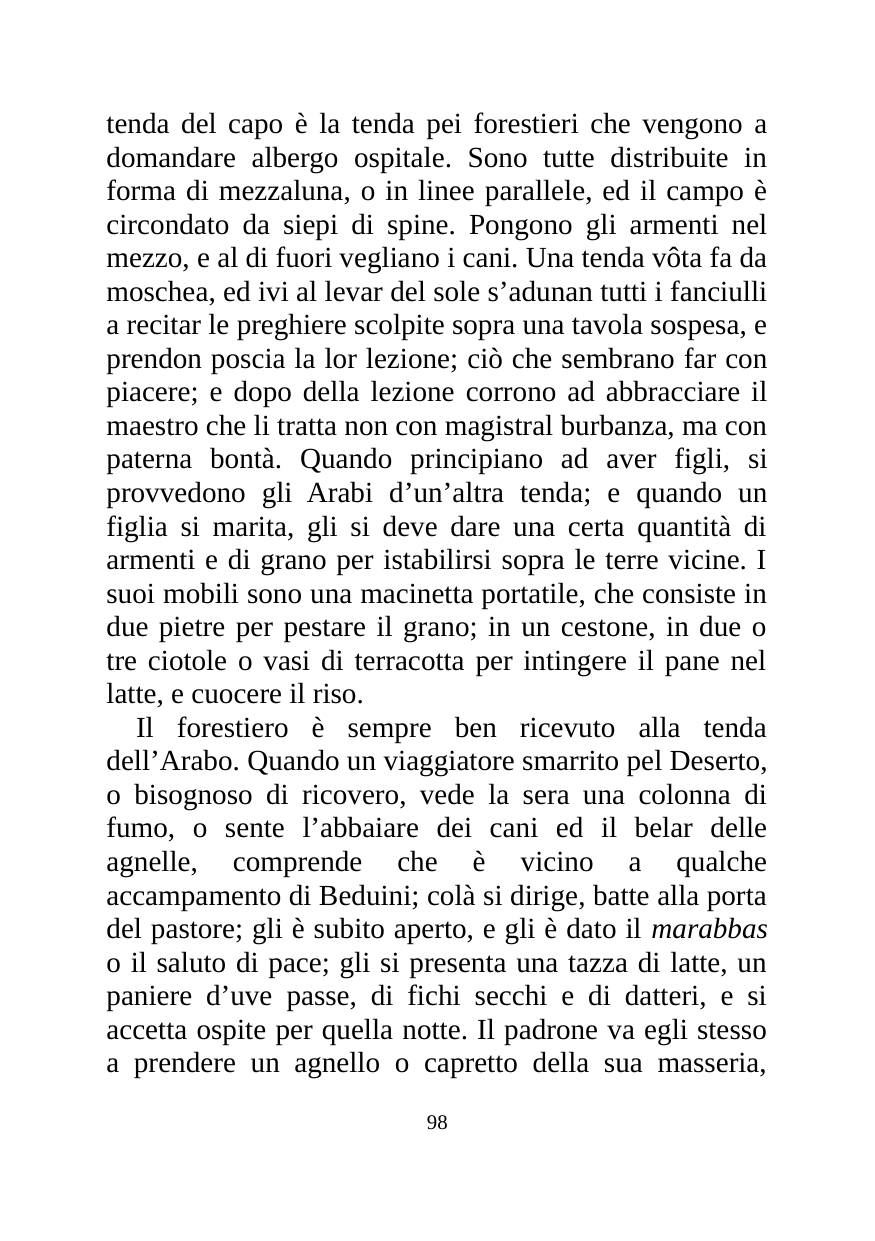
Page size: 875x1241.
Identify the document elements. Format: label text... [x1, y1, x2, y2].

text tenda del capo è la tenda pei forestieri che vengono a domandare albergo ospitale. Sono tutte distribuite in forma di mezzaluna, o in linee parallele, ed il campo è circondato da siepi di spine. Pongono gli armenti nel mezzo, e al di fuori vegliano i cani. Una tenda vôta fa da moschea, ed ivi al levar del sole s’adunan tutti i fanciulli a recitar le preghiere scolpite sopra una tavola sospesa, e prendon poscia la lor lezione; ciò che sembrano far con piacere; e dopo della lezione corrono ad abbracciare il maestro che li tratta non con magistral burbanza, ma con paterna bontà. Quando principiano ad aver figli, si provvedono gli Arabi d’un’altra tenda; e quando un figlia si marita, gli si deve dare una certa quantità di armenti e di grano per istabilirsi sopra le terre vicine. I suoi mobili sono una macinetta portatile, che consiste in due pietre per pestare il grano; in un cestone, in due o tre ciotole o vasi di terracotta per intingere il pane nel latte, e cuocere il riso. [106, 106, 768, 710]
text Il forestiero è sempre ben ricevuto alla tenda dell’Arabo. Quando un viaggiatore smarrito pel Deserto, o bisognoso di ricovero, vede la sera una colonna di fumo, o sente l’abbaiare dei cani ed il belar delle agnelle, comprende che è vicino a qualche accampamento di Beduini; colà si dirige, batte alla porta del pastore; gli è subito aperto, e gli è dato il marabbas o il saluto di pace; gli si presenta una tazza di latte, un paniere d’uve passe, di fichi secchi e di datteri, e si accetta ospite per quella notte. Il padrone va egli stesso a prendere un agnello o capretto della sua masseria, [106, 710, 768, 1079]
